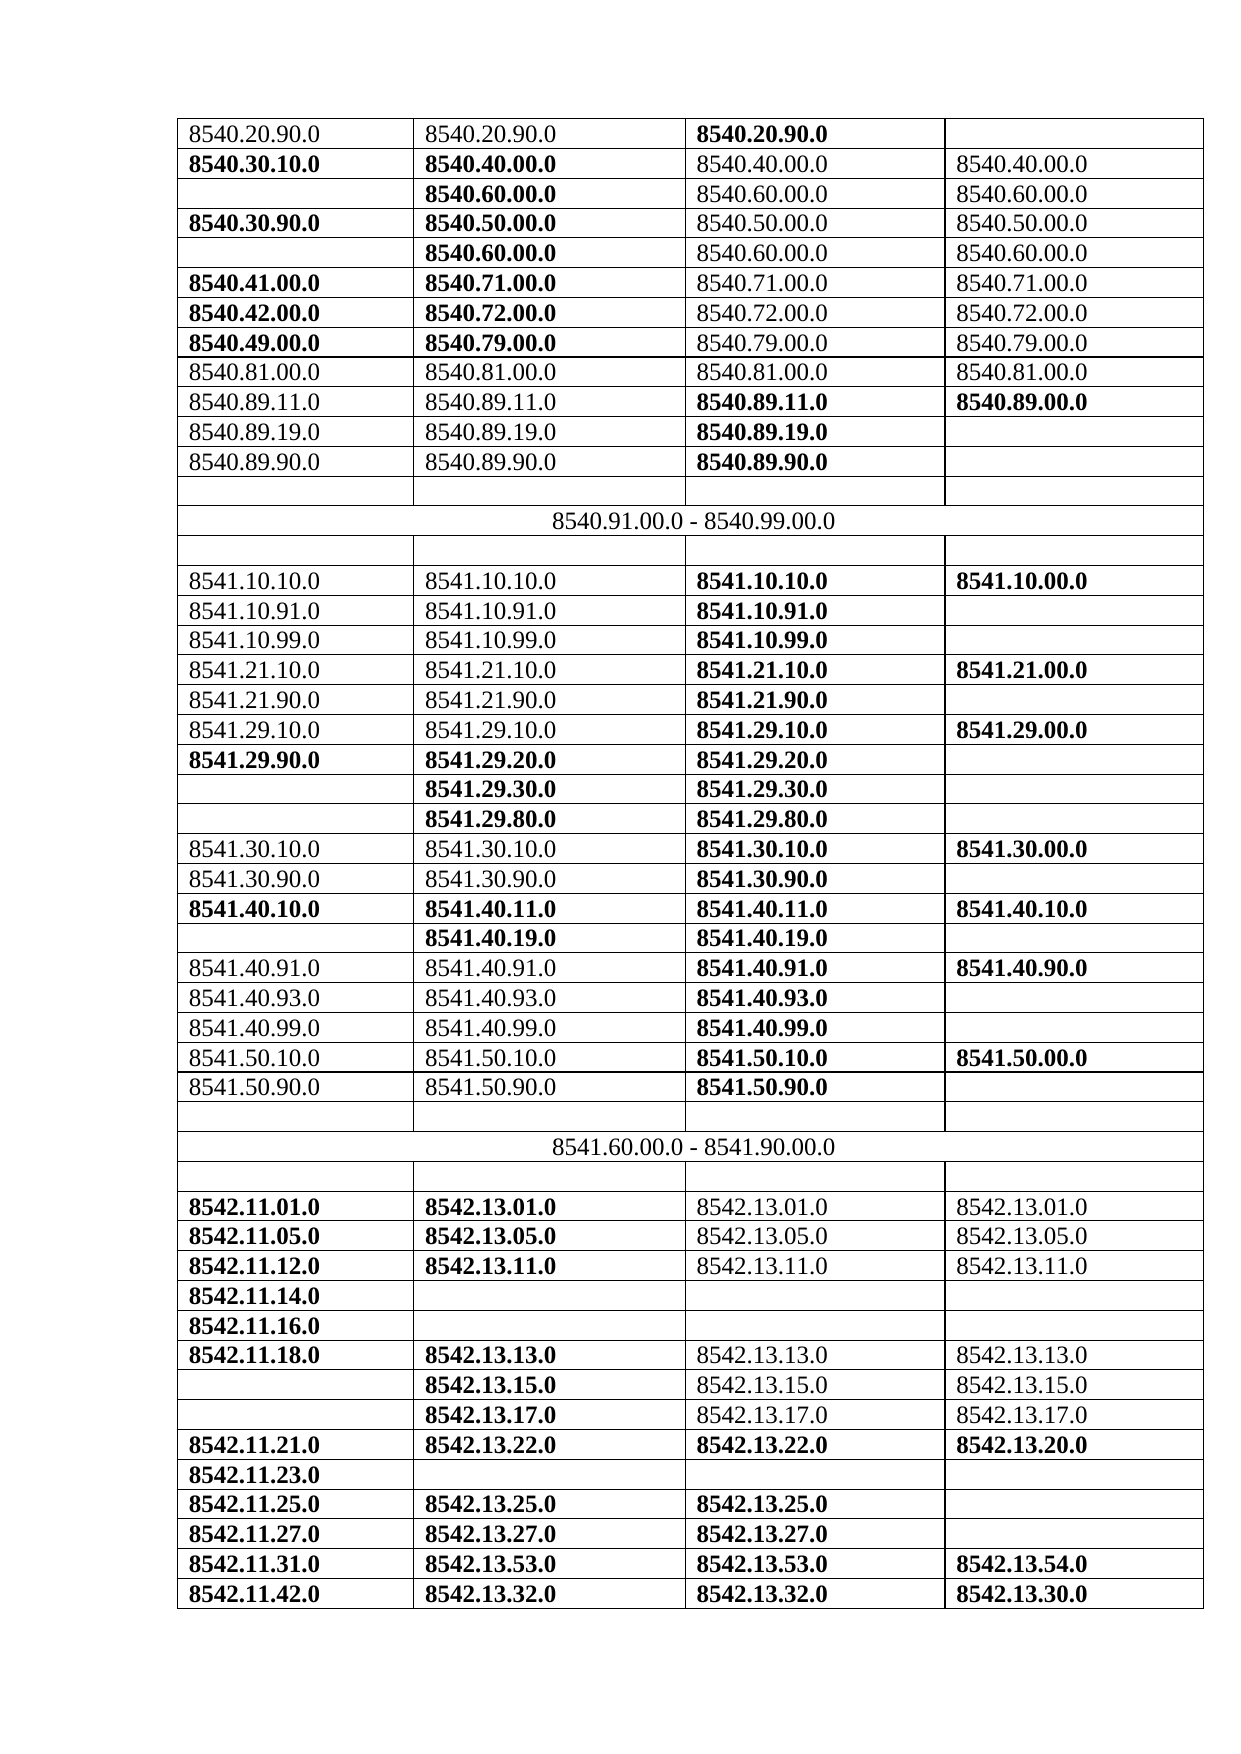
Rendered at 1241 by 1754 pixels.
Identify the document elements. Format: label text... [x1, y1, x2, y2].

table_cell 8540.50.00.0 [414, 209, 685, 237]
table_cell 8542.11.16.0 [178, 1311, 413, 1339]
table_cell 8540.71.00.0 [946, 268, 1203, 297]
table_cell 8542.13.54.0 [946, 1549, 1203, 1578]
table_cell [178, 1102, 413, 1131]
table_cell 8542.13.11.0 [686, 1251, 944, 1280]
table_cell 8542.13.01.0 [414, 1192, 685, 1220]
table_cell 8541.21.90.0 [414, 685, 685, 714]
table_cell 8541.40.99.0 [414, 1013, 685, 1042]
table_cell 8541.21.90.0 [178, 685, 413, 714]
table_cell 8541.10.99.0 [686, 626, 944, 654]
table_cell 8540.89.90.0 [178, 447, 413, 476]
table_cell 8541.40.19.0 [686, 924, 944, 952]
table_cell 8540.89.19.0 [178, 417, 413, 446]
table_cell 8540.89.19.0 [686, 417, 944, 446]
table_cell 8540.79.00.0 [946, 328, 1203, 356]
table_cell 8541.30.10.0 [178, 834, 413, 863]
table_cell [686, 1281, 944, 1310]
table_cell 8540.91.00.0 - 8540.99.00.0 [178, 506, 1203, 535]
table_cell 8540.20.90.0 [414, 119, 685, 148]
table_cell [946, 1460, 1203, 1488]
table_cell 8541.40.99.0 [178, 1013, 413, 1042]
table_cell [178, 1400, 413, 1429]
table_cell [946, 864, 1203, 893]
table_cell [946, 1102, 1203, 1131]
table_cell 8540.81.00.0 [414, 358, 685, 386]
table_cell [414, 1162, 685, 1191]
table_cell 8541.10.10.0 [686, 566, 944, 595]
table_cell [686, 1162, 944, 1191]
table_cell 8540.89.19.0 [414, 417, 685, 446]
table_cell 8540.40.00.0 [946, 149, 1203, 178]
table_cell 8540.89.90.0 [414, 447, 685, 476]
table_cell 8541.40.91.0 [686, 953, 944, 982]
table_cell 8540.50.00.0 [686, 209, 944, 237]
table_cell [414, 1281, 685, 1310]
table_cell 8540.30.10.0 [178, 149, 413, 178]
table_cell 8542.13.22.0 [414, 1430, 685, 1459]
table_cell 8542.13.15.0 [946, 1370, 1203, 1399]
table_cell 8542.13.11.0 [414, 1251, 685, 1280]
table_cell 8541.29.80.0 [686, 804, 944, 833]
table_cell 8542.13.13.0 [414, 1341, 685, 1369]
table_cell [686, 1102, 944, 1131]
table_cell 8540.89.11.0 [414, 387, 685, 416]
table_cell 8542.13.15.0 [686, 1370, 944, 1399]
table_cell 8541.29.30.0 [686, 775, 944, 803]
table_cell 8542.13.17.0 [946, 1400, 1203, 1429]
table_cell [686, 1460, 944, 1488]
table_cell [178, 238, 413, 267]
table_cell 8542.13.15.0 [414, 1370, 685, 1399]
table_cell 8541.10.91.0 [686, 596, 944, 624]
table_cell 8541.40.10.0 [178, 894, 413, 922]
table_cell 8542.11.31.0 [178, 1549, 413, 1578]
table_cell 8541.40.90.0 [946, 953, 1203, 982]
table_cell [946, 119, 1203, 148]
table_cell 8540.60.00.0 [686, 179, 944, 207]
table_cell [946, 1162, 1203, 1191]
table_cell 8540.79.00.0 [686, 328, 944, 356]
table_cell 8541.50.90.0 [414, 1073, 685, 1101]
table_cell 8541.29.00.0 [946, 715, 1203, 744]
table_cell 8540.89.00.0 [946, 387, 1203, 416]
table_cell 8541.10.91.0 [414, 596, 685, 624]
table_cell 8541.40.93.0 [686, 983, 944, 1012]
table_cell 8541.30.10.0 [414, 834, 685, 863]
table_cell 8542.13.11.0 [946, 1251, 1203, 1280]
table_cell 8541.40.11.0 [686, 894, 944, 922]
table_cell 8541.10.10.0 [178, 566, 413, 595]
table_cell 8541.40.93.0 [178, 983, 413, 1012]
table_cell 8542.13.30.0 [946, 1579, 1203, 1608]
table_cell 8540.81.00.0 [686, 358, 944, 386]
table_cell 8541.50.10.0 [178, 1043, 413, 1071]
table_cell [178, 924, 413, 952]
table_cell 8540.81.00.0 [946, 358, 1203, 386]
table_cell [178, 1370, 413, 1399]
table_cell 8542.11.12.0 [178, 1251, 413, 1280]
table_cell 8541.21.10.0 [414, 655, 685, 684]
table_cell [946, 685, 1203, 714]
table_cell 8540.60.00.0 [414, 238, 685, 267]
table_cell [946, 1013, 1203, 1042]
table_cell 8541.30.90.0 [686, 864, 944, 893]
table_cell [946, 1073, 1203, 1101]
table_cell 8542.11.18.0 [178, 1341, 413, 1369]
table_cell [178, 477, 413, 505]
table_cell [946, 447, 1203, 476]
table_cell 8541.40.99.0 [686, 1013, 944, 1042]
table_cell 8540.60.00.0 [946, 179, 1203, 207]
table_cell 8541.40.91.0 [414, 953, 685, 982]
table_cell 8542.13.25.0 [414, 1490, 685, 1518]
table_cell 8542.13.13.0 [946, 1341, 1203, 1369]
table_cell 8541.29.90.0 [178, 745, 413, 773]
table_cell 8542.11.25.0 [178, 1490, 413, 1518]
table_cell [946, 983, 1203, 1012]
table_cell 8541.40.10.0 [946, 894, 1203, 922]
table_cell 8542.13.20.0 [946, 1430, 1203, 1459]
table_cell 8541.40.11.0 [414, 894, 685, 922]
table_cell 8541.29.20.0 [686, 745, 944, 773]
table_cell 8541.21.00.0 [946, 655, 1203, 684]
table_cell 8540.41.00.0 [178, 268, 413, 297]
table_cell 8541.10.10.0 [414, 566, 685, 595]
table_cell 8540.89.11.0 [686, 387, 944, 416]
table_cell 8542.13.01.0 [686, 1192, 944, 1220]
table_cell 8542.13.17.0 [686, 1400, 944, 1429]
table_cell 8540.72.00.0 [946, 298, 1203, 327]
table_cell [414, 536, 685, 565]
table_cell 8540.81.00.0 [178, 358, 413, 386]
table_cell [946, 804, 1203, 833]
table_cell 8541.10.91.0 [178, 596, 413, 624]
table_cell [946, 626, 1203, 654]
table_cell 8541.21.90.0 [686, 685, 944, 714]
table_cell 8541.50.00.0 [946, 1043, 1203, 1071]
table_cell 8540.49.00.0 [178, 328, 413, 356]
table_cell 8540.40.00.0 [686, 149, 944, 178]
table_cell [414, 1311, 685, 1339]
table_cell [414, 1460, 685, 1488]
table_cell 8542.13.32.0 [414, 1579, 685, 1608]
table_cell 8542.13.05.0 [686, 1221, 944, 1250]
table_cell [414, 1102, 685, 1131]
table_cell 8541.29.10.0 [686, 715, 944, 744]
table_cell 8540.79.00.0 [414, 328, 685, 356]
table_cell 8542.11.05.0 [178, 1221, 413, 1250]
table_cell 8541.29.30.0 [414, 775, 685, 803]
table_cell 8542.13.27.0 [686, 1519, 944, 1548]
table_cell 8541.40.91.0 [178, 953, 413, 982]
table_cell [178, 179, 413, 207]
table_cell 8542.13.05.0 [414, 1221, 685, 1250]
table_cell 8541.29.10.0 [178, 715, 413, 744]
table_cell [686, 536, 944, 565]
table_cell 8542.11.01.0 [178, 1192, 413, 1220]
table_cell 8542.13.05.0 [946, 1221, 1203, 1250]
table_cell 8540.40.00.0 [414, 149, 685, 178]
table_cell 8542.11.14.0 [178, 1281, 413, 1310]
table_cell 8541.30.90.0 [178, 864, 413, 893]
table_cell 8541.50.90.0 [686, 1073, 944, 1101]
table_cell 8540.72.00.0 [414, 298, 685, 327]
table_cell 8542.11.21.0 [178, 1430, 413, 1459]
table_cell 8541.10.99.0 [414, 626, 685, 654]
table_cell 8542.13.53.0 [414, 1549, 685, 1578]
table_cell 8540.60.00.0 [946, 238, 1203, 267]
table_cell 8541.40.93.0 [414, 983, 685, 1012]
table_cell 8541.10.00.0 [946, 566, 1203, 595]
table_cell 8542.13.53.0 [686, 1549, 944, 1578]
table_cell [946, 1490, 1203, 1518]
table_cell 8540.60.00.0 [414, 179, 685, 207]
table_cell 8540.30.90.0 [178, 209, 413, 237]
table_cell 8542.11.23.0 [178, 1460, 413, 1488]
table_cell 8541.60.00.0 - 8541.90.00.0 [178, 1132, 1203, 1161]
table_cell [946, 775, 1203, 803]
table_cell 8540.72.00.0 [686, 298, 944, 327]
table_cell 8541.10.99.0 [178, 626, 413, 654]
table_cell 8541.29.20.0 [414, 745, 685, 773]
table_cell 8541.21.10.0 [178, 655, 413, 684]
table_cell 8542.11.42.0 [178, 1579, 413, 1608]
table_cell 8541.30.00.0 [946, 834, 1203, 863]
table_cell 8540.42.00.0 [178, 298, 413, 327]
table_cell [946, 477, 1203, 505]
table_cell 8541.50.90.0 [178, 1073, 413, 1101]
table_cell 8540.20.90.0 [178, 119, 413, 148]
table_cell [946, 417, 1203, 446]
table_cell 8540.89.90.0 [686, 447, 944, 476]
table_cell [946, 924, 1203, 952]
table_cell [178, 804, 413, 833]
table_cell [946, 1519, 1203, 1548]
table_cell 8542.13.25.0 [686, 1490, 944, 1518]
table_cell 8541.30.10.0 [686, 834, 944, 863]
table_cell [686, 477, 944, 505]
table_cell 8540.89.11.0 [178, 387, 413, 416]
table_cell 8542.13.27.0 [414, 1519, 685, 1548]
table_cell 8541.29.80.0 [414, 804, 685, 833]
table_cell [686, 1311, 944, 1339]
table_cell [946, 596, 1203, 624]
table_cell 8540.71.00.0 [686, 268, 944, 297]
table_cell 8542.13.17.0 [414, 1400, 685, 1429]
table_cell 8540.71.00.0 [414, 268, 685, 297]
table_cell 8541.40.19.0 [414, 924, 685, 952]
table_cell 8540.50.00.0 [946, 209, 1203, 237]
table_cell [414, 477, 685, 505]
table_cell 8541.21.10.0 [686, 655, 944, 684]
table_cell 8542.13.32.0 [686, 1579, 944, 1608]
table_cell [946, 1311, 1203, 1339]
table_cell [946, 1281, 1203, 1310]
table_cell [178, 775, 413, 803]
table_cell [946, 536, 1203, 565]
table_cell 8542.13.13.0 [686, 1341, 944, 1369]
table_cell 8542.11.27.0 [178, 1519, 413, 1548]
table_cell 8540.60.00.0 [686, 238, 944, 267]
table_cell 8541.30.90.0 [414, 864, 685, 893]
table_cell [178, 536, 413, 565]
table_cell 8541.50.10.0 [686, 1043, 944, 1071]
table_cell [178, 1162, 413, 1191]
table_cell 8542.13.01.0 [946, 1192, 1203, 1220]
table_cell 8540.20.90.0 [686, 119, 944, 148]
table_cell 8541.50.10.0 [414, 1043, 685, 1071]
table_cell [946, 745, 1203, 773]
table_cell 8541.29.10.0 [414, 715, 685, 744]
table_cell 8542.13.22.0 [686, 1430, 944, 1459]
